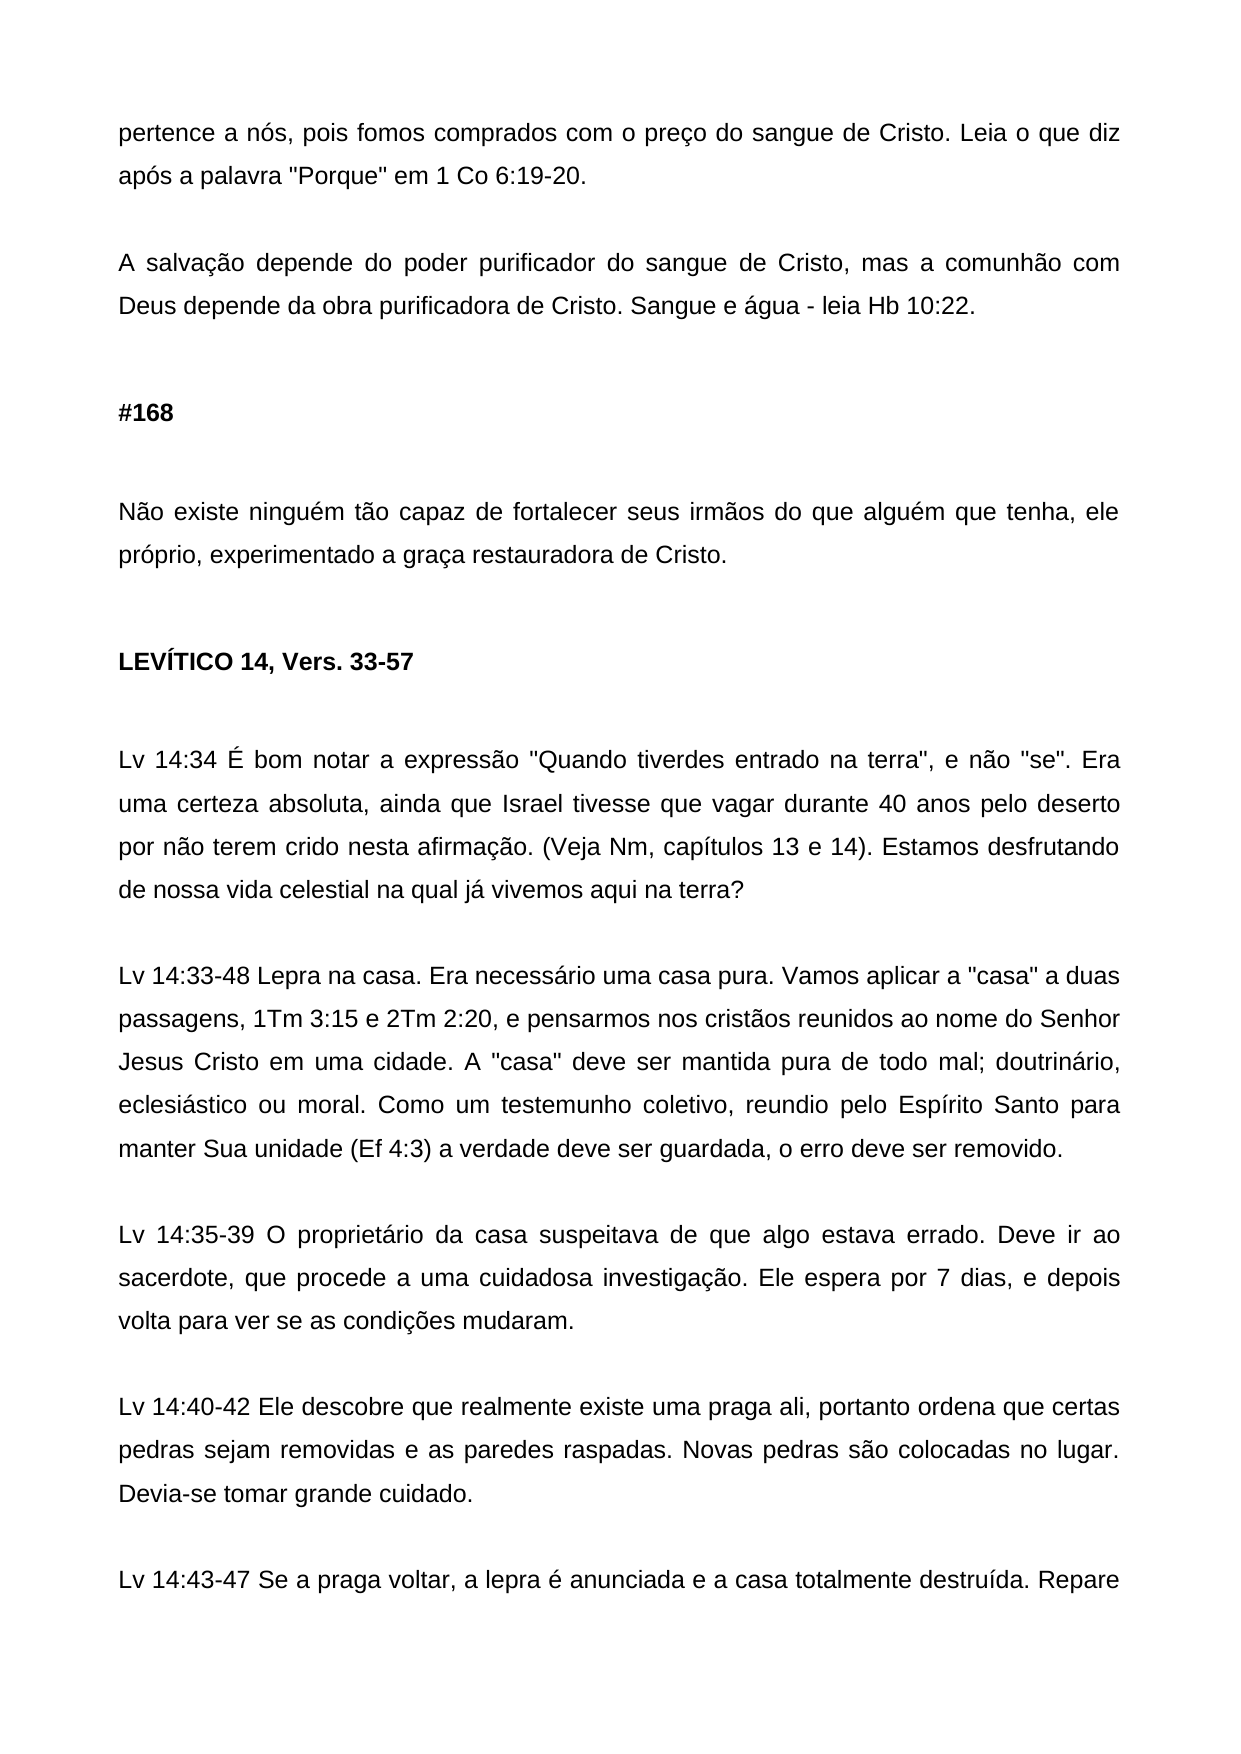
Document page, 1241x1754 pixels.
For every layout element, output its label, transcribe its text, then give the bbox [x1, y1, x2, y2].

text Lv 14:35-39 O proprietário da casa suspeitava de que algo estava errado. Deve ir ao sacerdote, que procede a uma cuidadosa investigação. Ele espera por 7 dias, e depois volta para ver se as condições mudaram. [118, 1220, 1122, 1335]
text Não existe ninguém tão capaz de fortalecer seus irmãos do que alguém que tenha, ele próprio, experimentado a graça restauradora de Cristo. [118, 496, 1122, 568]
text Lv 14:33-48 Lepra na casa. Era necessário uma casa pura. Vamos aplicar a "casa" a duas passagens, 1Tm 3:15 e 2Tm 2:20, e pensarmos nos cristãos reunidos ao nome do Senhor Jesus Cristo em uma cidade. A "casa" deve ser mantida pura de todo mal; doutrinário, eclesiástico ou moral. Como um testemunho coletivo, reundio pelo Espírito Santo para manter Sua unidade (Ef 4:3) a verdade deve ser guardada, o erro deve ser removido. [118, 961, 1122, 1162]
text Lv 14:43-47 Se a praga voltar, a lepra é anunciada e a casa totalmente destruída. Repare [118, 1565, 1122, 1593]
text Lv 14:34 É bom notar a expressão "Quando tiverdes entrado na terra", e não "se". Era uma certeza absoluta, ainda que Israel tivesse que vagar durante 40 anos pelo deserto por não terem crido nesta afirmação. (Veja Nm, capítulos 13 e 14). Estamos desfrutando de nossa vida celestial na qual já vivemos aqui na terra? [118, 745, 1122, 903]
text pertence a nós, pois fomos comprados com o preço do sangue de Cristo. Leia o que diz após a palavra "Porque" em 1 Co 6:19-20. [118, 118, 1122, 190]
text A salvação depende do poder purificador do sangue de Cristo, mas a comunhão com Deus depende da obra purificadora de Cristo. Sangue e água - leia Hb 10:22. [118, 247, 1122, 319]
subtitle #168 [118, 398, 1122, 426]
subtitle LEVÍTICO 14, Vers. 33-57 [118, 647, 1122, 675]
text Lv 14:40-42 Ele descobre que realmente existe uma praga ali, portanto ordena que certas pedras sejam removidas e as paredes raspadas. Novas pedras são colocadas no lugar. Devia-se tomar grande cuidado. [118, 1392, 1122, 1507]
